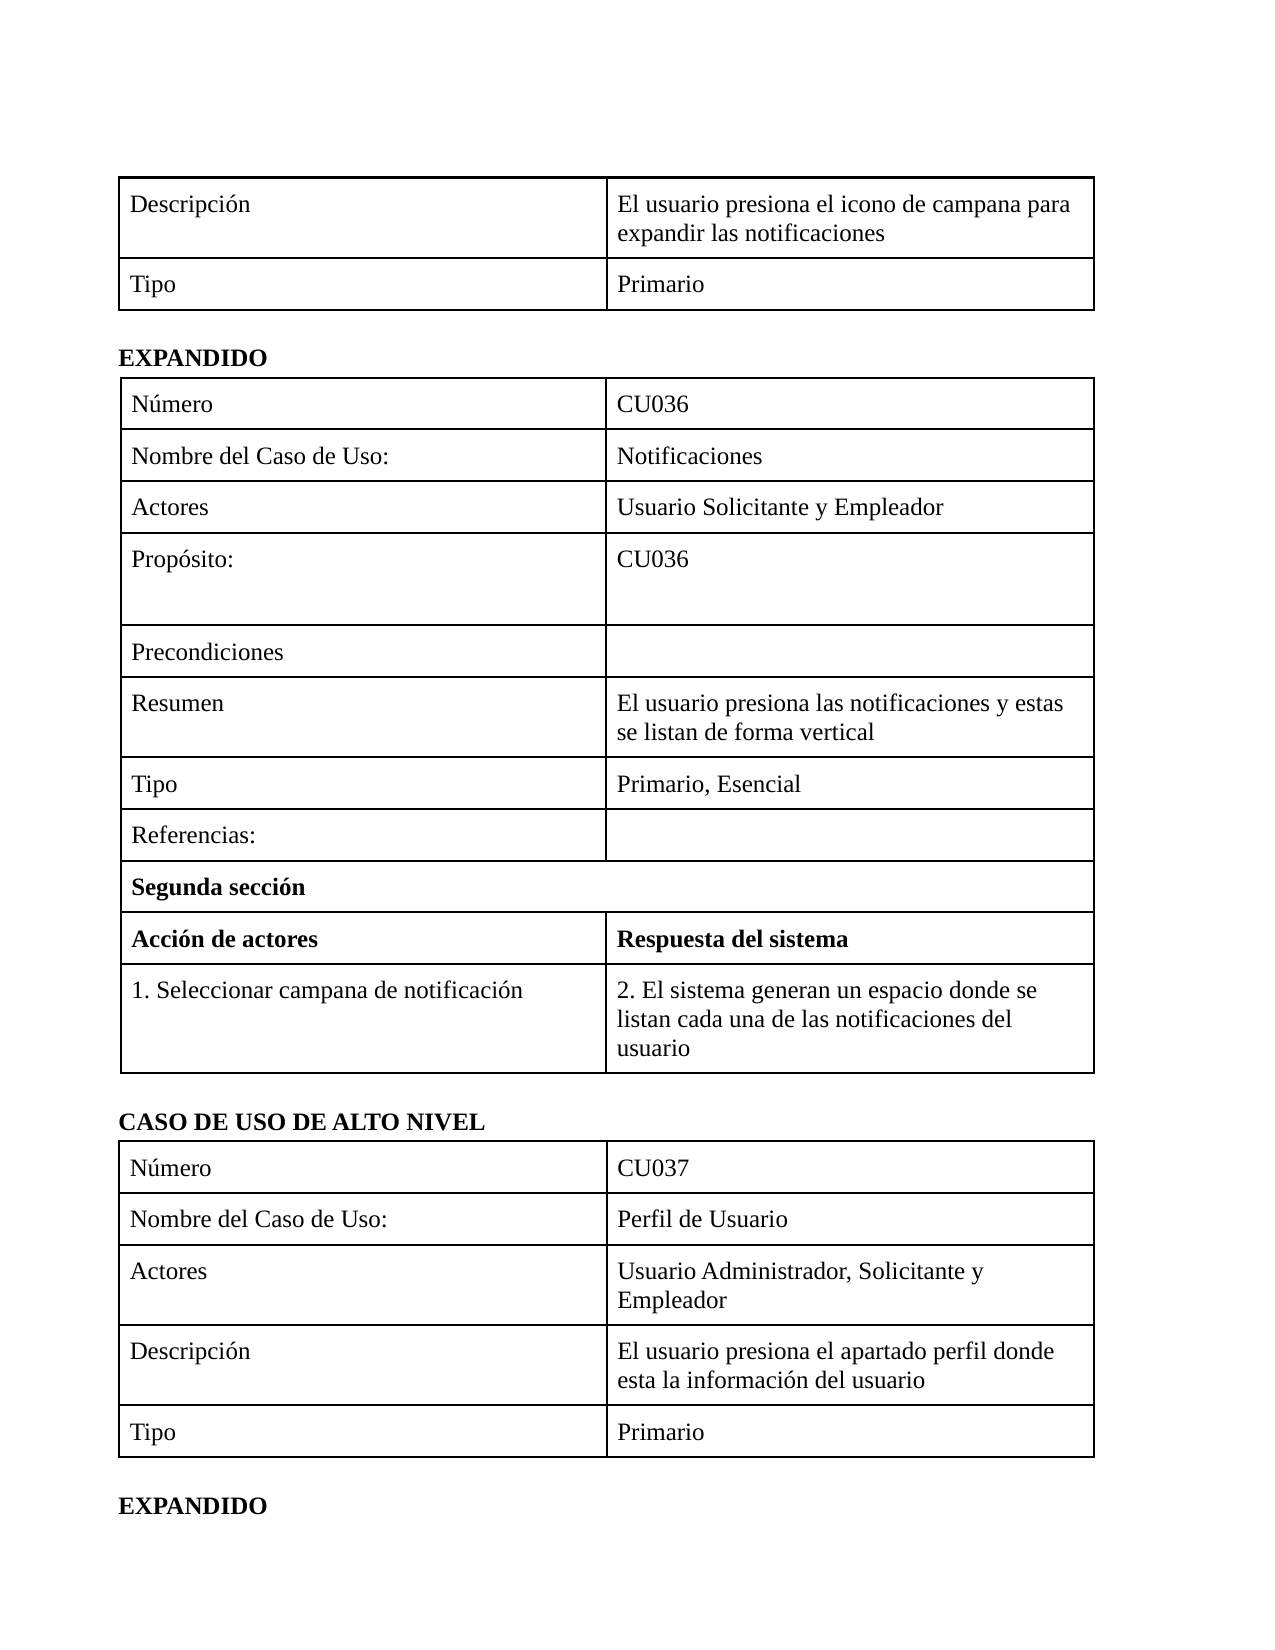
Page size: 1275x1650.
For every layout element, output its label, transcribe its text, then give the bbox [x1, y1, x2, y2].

table_cell Descripción [120, 179, 606, 257]
table_cell Primario [608, 259, 1093, 308]
table_cell Primario, Esencial [607, 758, 1093, 808]
table_cell Perfil de Usuario [608, 1194, 1093, 1243]
table_cell Precondiciones [122, 626, 605, 676]
table_header Número [122, 379, 605, 428]
text EXPANDIDO [118, 1491, 1157, 1520]
table_cell Notificaciones [607, 430, 1093, 480]
table_cell Actores [122, 482, 605, 532]
table_cell Usuario Administrador, Solicitante y Empleador [608, 1246, 1093, 1324]
table_header CU037 [608, 1142, 1093, 1192]
table_cell Usuario Solicitante y Empleador [607, 482, 1093, 532]
table_cell Descripción [120, 1326, 606, 1404]
table_cell [607, 626, 1093, 676]
table_cell Tipo [120, 259, 606, 308]
text EXPANDIDO [118, 343, 1157, 372]
table_header Número [120, 1142, 606, 1192]
table_cell Segunda sección [122, 862, 1093, 911]
table_cell Nombre del Caso de Uso: [122, 430, 605, 480]
table_cell Primario [608, 1406, 1093, 1456]
table_cell El usuario presiona las notificaciones y estas se listan de forma vertical [607, 678, 1093, 756]
table_cell Propósito: [122, 534, 605, 624]
table_cell Respuesta del sistema [607, 913, 1093, 963]
table_cell Tipo [120, 1406, 606, 1456]
table_cell Tipo [122, 758, 605, 808]
text CASO DE USO DE ALTO NIVEL [118, 1107, 1157, 1136]
table_cell Nombre del Caso de Uso: [120, 1194, 606, 1243]
table_cell 2. El sistema generan un espacio donde se listan cada una de las notificaciones del usuario [607, 965, 1093, 1072]
table_cell Acción de actores [122, 913, 605, 963]
table_cell El usuario presiona el icono de campana para expandir las notificaciones [608, 179, 1093, 257]
table_cell Resumen [122, 678, 605, 756]
table_cell Actores [120, 1246, 606, 1324]
table_cell Referencias: [122, 810, 605, 859]
table_cell CU036 [607, 534, 1093, 624]
table_cell 1. Seleccionar campana de notificación [122, 965, 605, 1072]
table_cell [607, 810, 1093, 859]
table_cell El usuario presiona el apartado perfil donde esta la información del usuario [608, 1326, 1093, 1404]
table_header CU036 [607, 379, 1093, 428]
